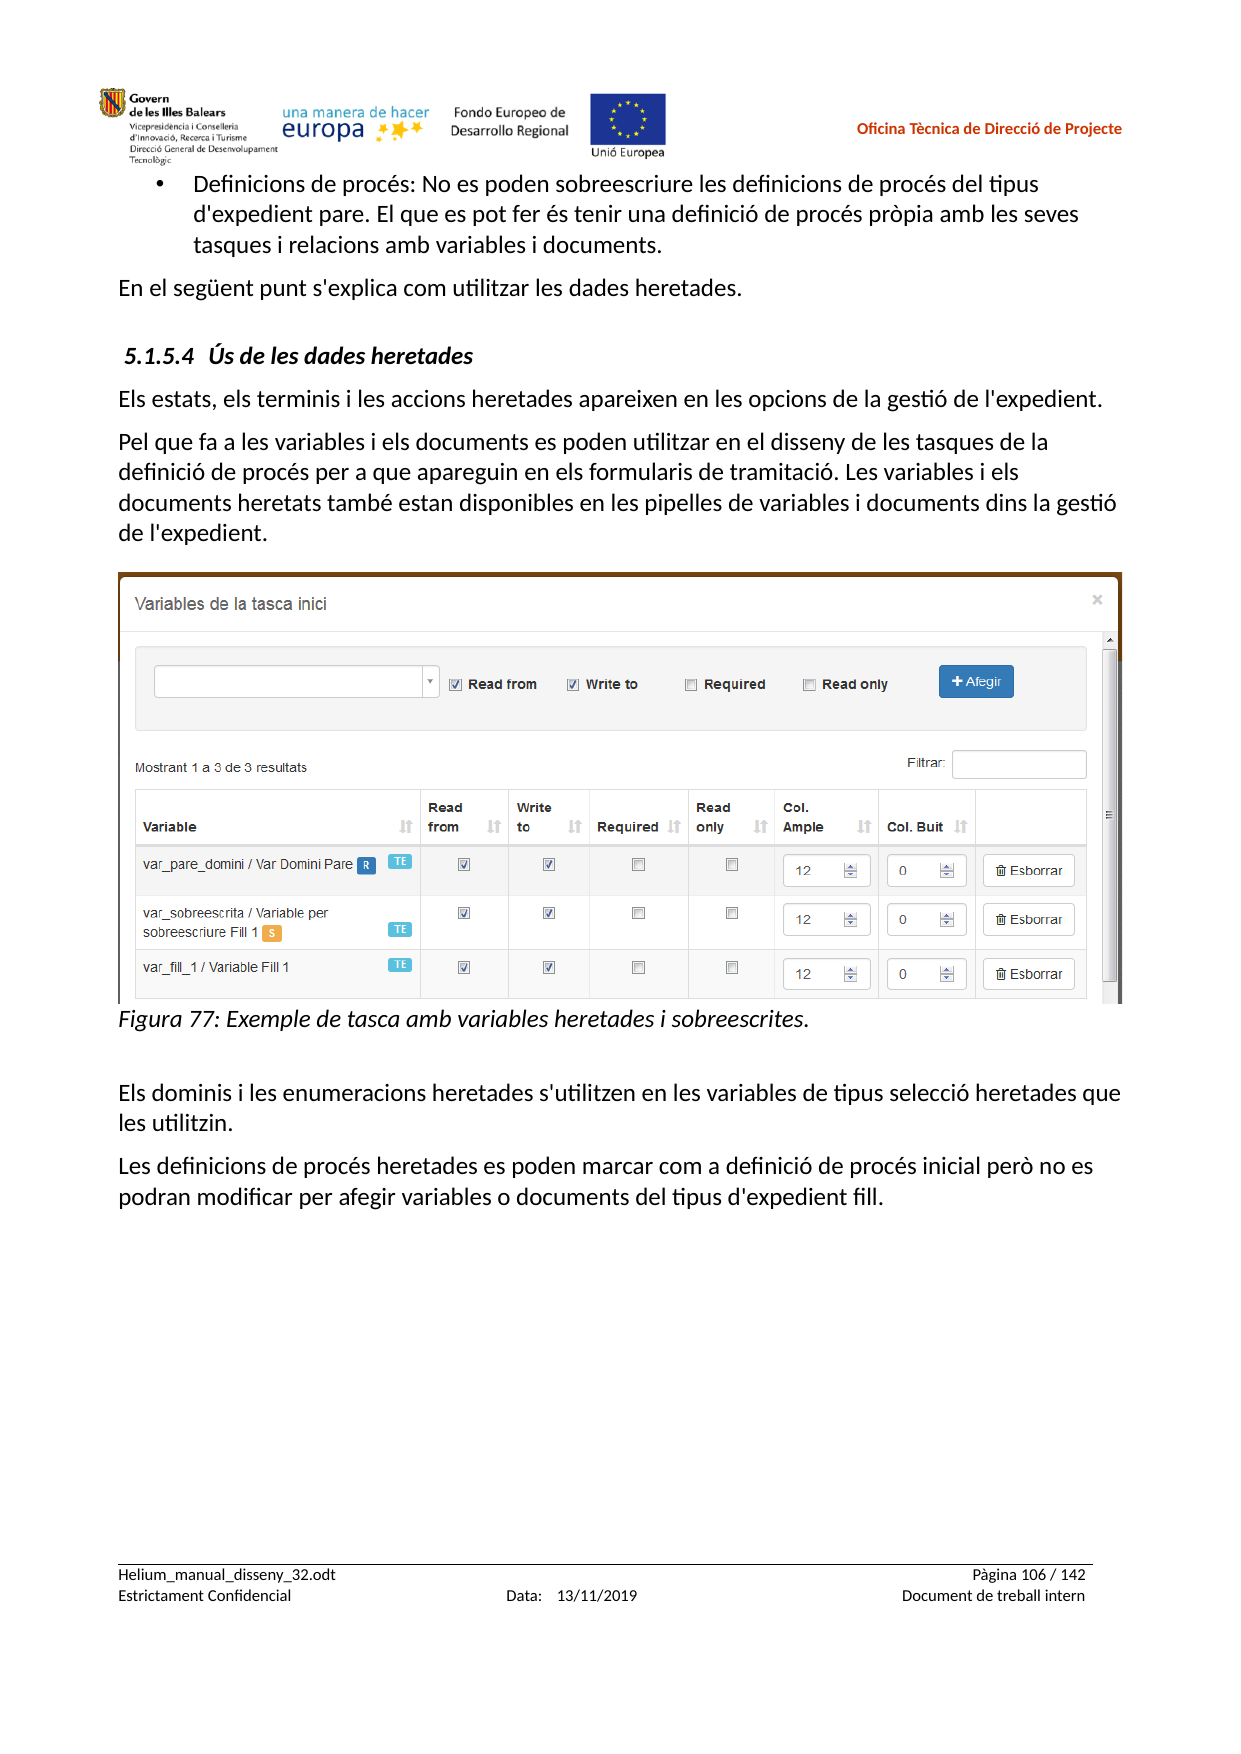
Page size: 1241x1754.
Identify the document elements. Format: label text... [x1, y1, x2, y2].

picture [99, 87, 668, 166]
picture [118, 572, 1123, 1004]
text Les definicions de procés heretades es poden marcar com a definició de procés inicial però no es podran modificar per afegir variables o documents del tipus d'expedient fill. [118, 1151, 1122, 1212]
list Definicions de procés: No es poden sobreescriure les definicions de procés del tipus d'expedient pare. El que es pot fer és tenir una definició de procés pròpia amb les seves tasques i relacions amb variables i documents. [156, 168, 1122, 259]
subtitle Ús de les dades heretades [118, 340, 1122, 370]
text Els dominis i les enumeracions heretades s'utilitzen en les variables de tipus selecció heretades que les utilitzin. [118, 1077, 1122, 1138]
text En el següent punt s'explica com utilitzar les dades heretades. [118, 272, 1122, 302]
text Pel que fa a les variables i els documents es poden utilitzar en el disseny de les tasques de la definició de procés per a que apareguin en els formularis de tramitació. Les variables i els documents heretats també estan disponibles en les pipelles de variables i documents dins la gestió de l'expedient. [118, 426, 1122, 548]
text Figura 77: Exemple de tasca amb variables heretades i sobreescrites. [118, 1004, 1122, 1034]
text Els estats, els terminis i les accions heretades apareixen en les opcions de la gestió de l'expedient. [118, 383, 1122, 413]
